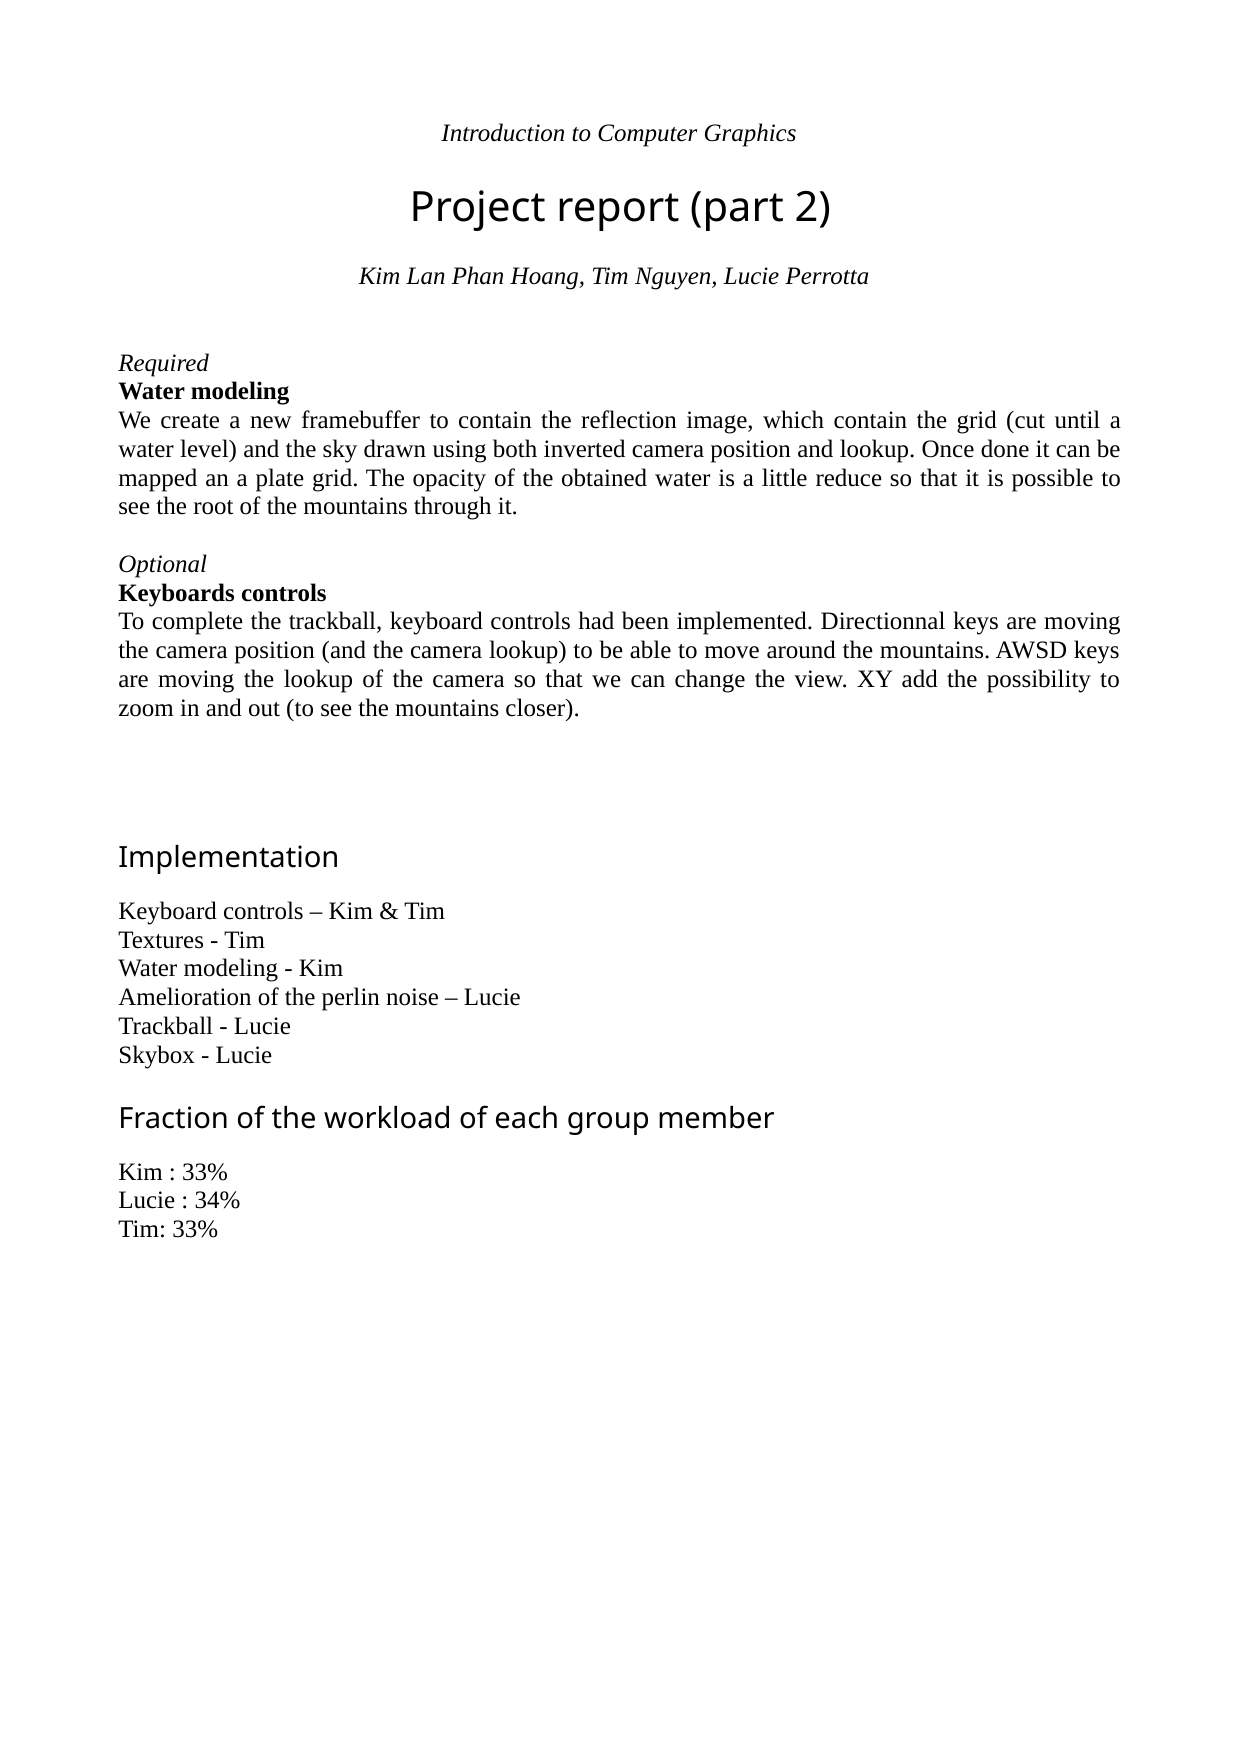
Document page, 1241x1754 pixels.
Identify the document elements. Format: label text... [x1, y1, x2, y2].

text Kim : 33% [118, 1157, 1122, 1185]
text Textures - Tim [118, 925, 1122, 953]
text We create a new framebuffer to contain the reflection image, which contain the grid (cut until a water level) and the sky drawn using both inverted camera position and lookup. Once done it can be mapped an a plate grid. The opacity of the obtained water is a little reduce so that it is possible to see the root of the mountains through it. [118, 405, 1122, 520]
text Keyboards controls [118, 578, 1122, 606]
text To complete the trackball, keyboard controls had been implemented. Directionnal keys are moving the camera position (and the camera lookup) to be able to move around the mountains. AWSD keys are moving the lookup of the camera so that we can change the view. XY add the possibility to zoom in and out (to see the mountains closer). [118, 606, 1122, 721]
text Water modeling [118, 376, 1122, 405]
text Required [118, 348, 1122, 376]
text Project report (part 2) [118, 176, 1122, 233]
text Fraction of the workload of each group member [118, 1097, 1122, 1137]
text Trackball - Lucie [118, 1011, 1122, 1040]
text Implementation [118, 836, 1122, 876]
text Skybox - Lucie [118, 1040, 1122, 1068]
text Kim Lan Phan Hoang, Tim Nguyen, Lucie Perrotta [118, 261, 1122, 290]
text Optional [118, 549, 1122, 578]
text Lucie : 34% [118, 1185, 1122, 1214]
text Water modeling - Kim [118, 953, 1122, 982]
text Keyboard controls – Kim & Tim [118, 896, 1122, 925]
text Tim: 33% [118, 1214, 1122, 1243]
text Amelioration of the perlin noise – Lucie [118, 982, 1122, 1011]
